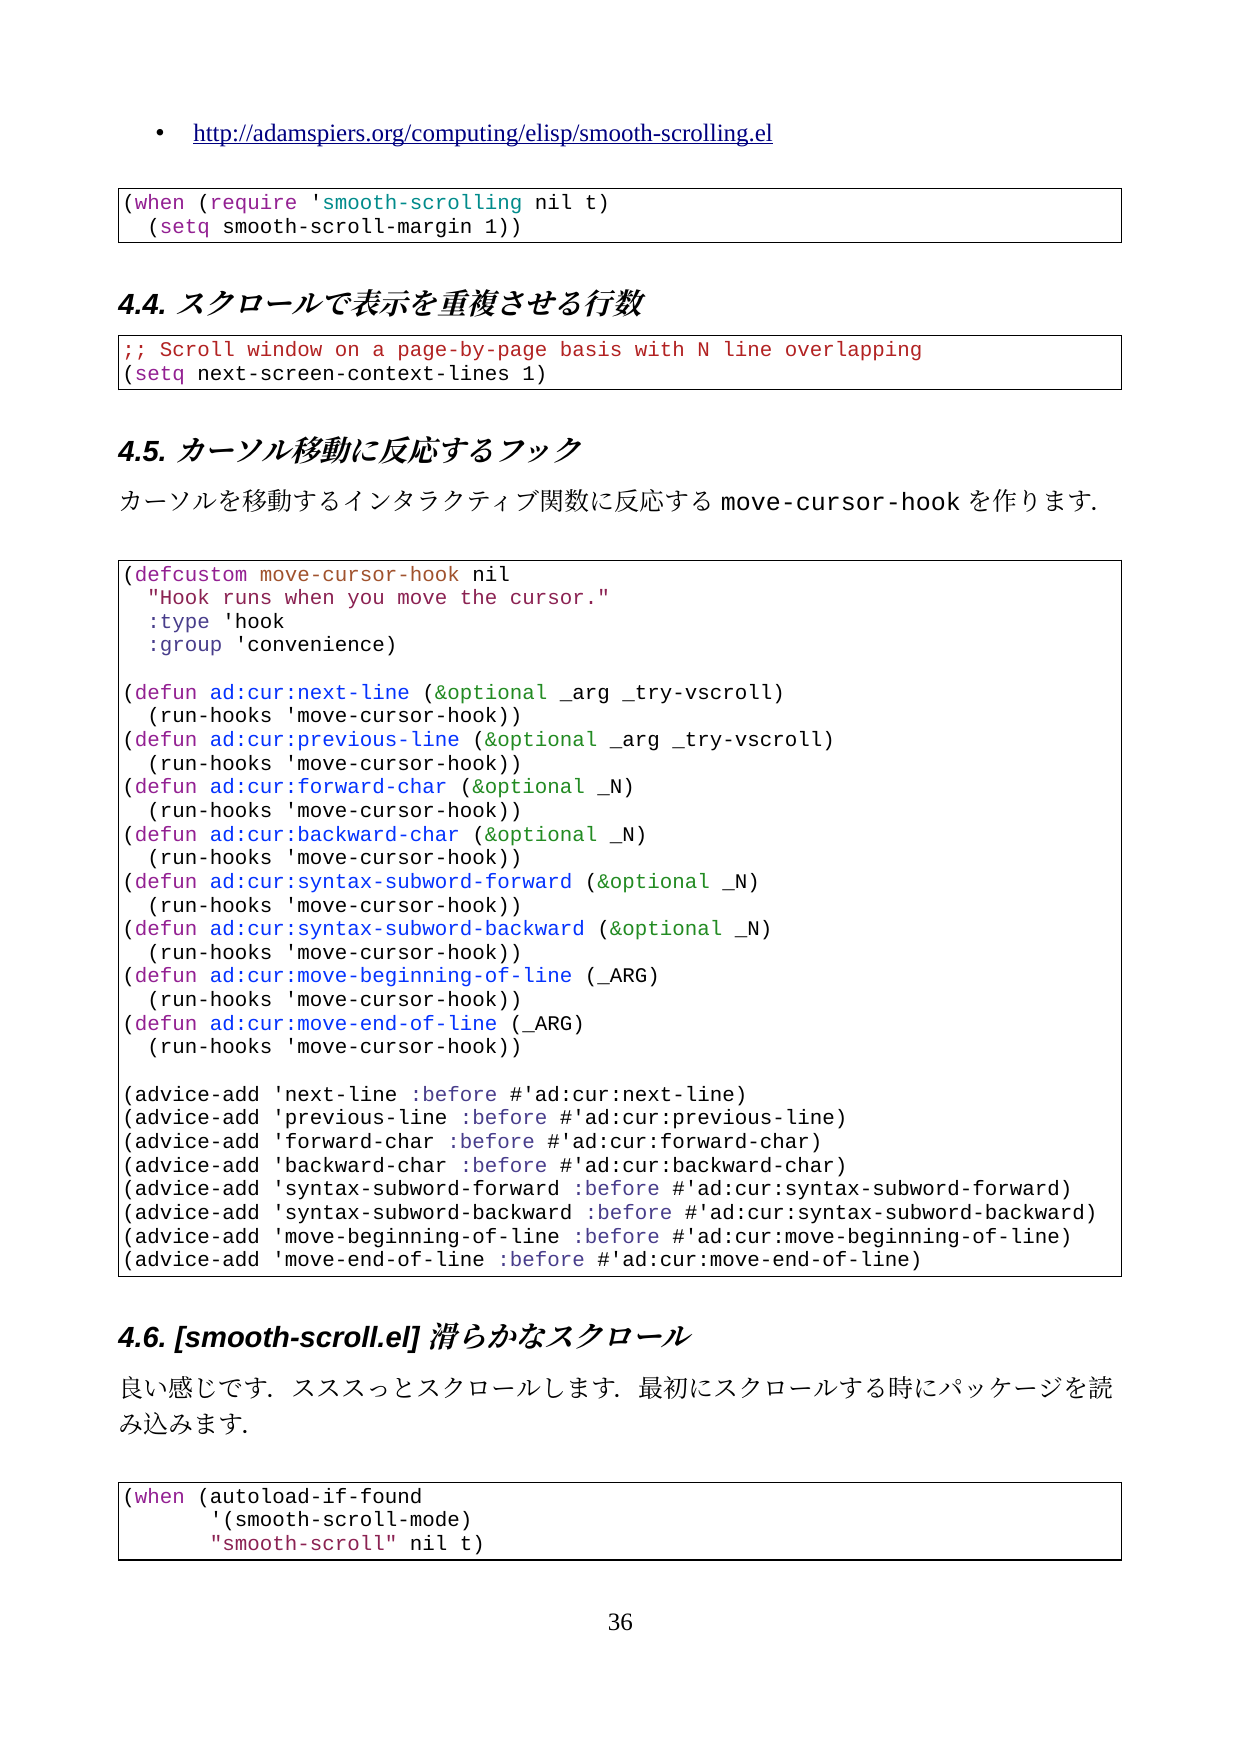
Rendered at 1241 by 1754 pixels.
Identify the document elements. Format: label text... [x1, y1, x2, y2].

text (defun ad:cur:move-beginning-of-line (_ARG) [119, 962, 1121, 985]
text (defun ad:cur:forward-char (&optional _N) [119, 772, 1121, 796]
text (advice-add 'next-line :before #'ad:cur:next-line) [119, 1080, 1121, 1103]
text :type 'hook [119, 607, 1121, 631]
text (advice-add 'syntax-subword-forward :before #'ad:cur:syntax-subword-forward) [119, 1174, 1121, 1198]
text (defun ad:cur:previous-line (&optional _arg _try-vscroll) [119, 725, 1121, 749]
subtitle カーソル移動に反応するフック [118, 428, 1122, 469]
text (when (require 'smooth-scrolling nil t) [119, 189, 1121, 212]
text (run-hooks 'move-cursor-hook)) [119, 843, 1121, 867]
text (advice-add 'move-beginning-of-line :before #'ad:cur:move-beginning-of-line) [119, 1222, 1121, 1245]
subtitle [smooth-scroll.el] 滑らかなスクロール [118, 1314, 1122, 1356]
text (run-hooks 'move-cursor-hook)) [119, 1032, 1121, 1056]
text "smooth-scroll" nil t) [119, 1529, 1121, 1559]
text (defcustom move-cursor-hook nil [119, 561, 1121, 583]
text (advice-add 'syntax-subword-backward :before #'ad:cur:syntax-subword-backward) [119, 1198, 1121, 1222]
text (defun ad:cur:backward-char (&optional _N) [119, 820, 1121, 843]
text (defun ad:cur:syntax-subword-backward (&optional _N) [119, 914, 1121, 938]
text (run-hooks 'move-cursor-hook)) [119, 891, 1121, 914]
text (defun ad:cur:next-line (&optional _arg _try-vscroll) [119, 678, 1121, 701]
subtitle スクロールで表示を重複させる行数 [118, 281, 1122, 323]
text (advice-add 'backward-char :before #'ad:cur:backward-char) [119, 1151, 1121, 1174]
text :group 'convenience) [119, 631, 1121, 654]
text (run-hooks 'move-cursor-hook)) [119, 796, 1121, 820]
list http://adamspiers.org/computing/elisp/smooth-scrolling.el [156, 118, 1122, 176]
text "Hook runs when you move the cursor." [119, 583, 1121, 607]
text カーソルを移動するインタラクティブ関数に反応する move-cursor-hook を作ります． [118, 482, 1122, 547]
text (run-hooks 'move-cursor-hook)) [119, 938, 1121, 962]
text (run-hooks 'move-cursor-hook)) [119, 749, 1121, 772]
text (setq next-screen-context-lines 1) [119, 359, 1121, 389]
text (advice-add 'previous-line :before #'ad:cur:previous-line) [119, 1103, 1121, 1127]
text (defun ad:cur:move-end-of-line (_ARG) [119, 1009, 1121, 1032]
text (run-hooks 'move-cursor-hook)) [119, 701, 1121, 725]
text (when (autoload-if-found [119, 1483, 1121, 1505]
text (defun ad:cur:syntax-subword-forward (&optional _N) [119, 867, 1121, 891]
text (advice-add 'forward-char :before #'ad:cur:forward-char) [119, 1127, 1121, 1151]
text ;; Scroll window on a page-by-page basis with N line overlapping [119, 336, 1121, 359]
text '(smooth-scroll-mode) [119, 1505, 1121, 1529]
text 良い感じです．スススっとスクロールします．最初にスクロールする時にパッケージを読み込みます． [118, 1369, 1122, 1469]
text (setq smooth-scroll-margin 1)) [119, 212, 1121, 242]
text (run-hooks 'move-cursor-hook)) [119, 985, 1121, 1009]
text (advice-add 'move-end-of-line :before #'ad:cur:move-end-of-line) [119, 1245, 1121, 1276]
